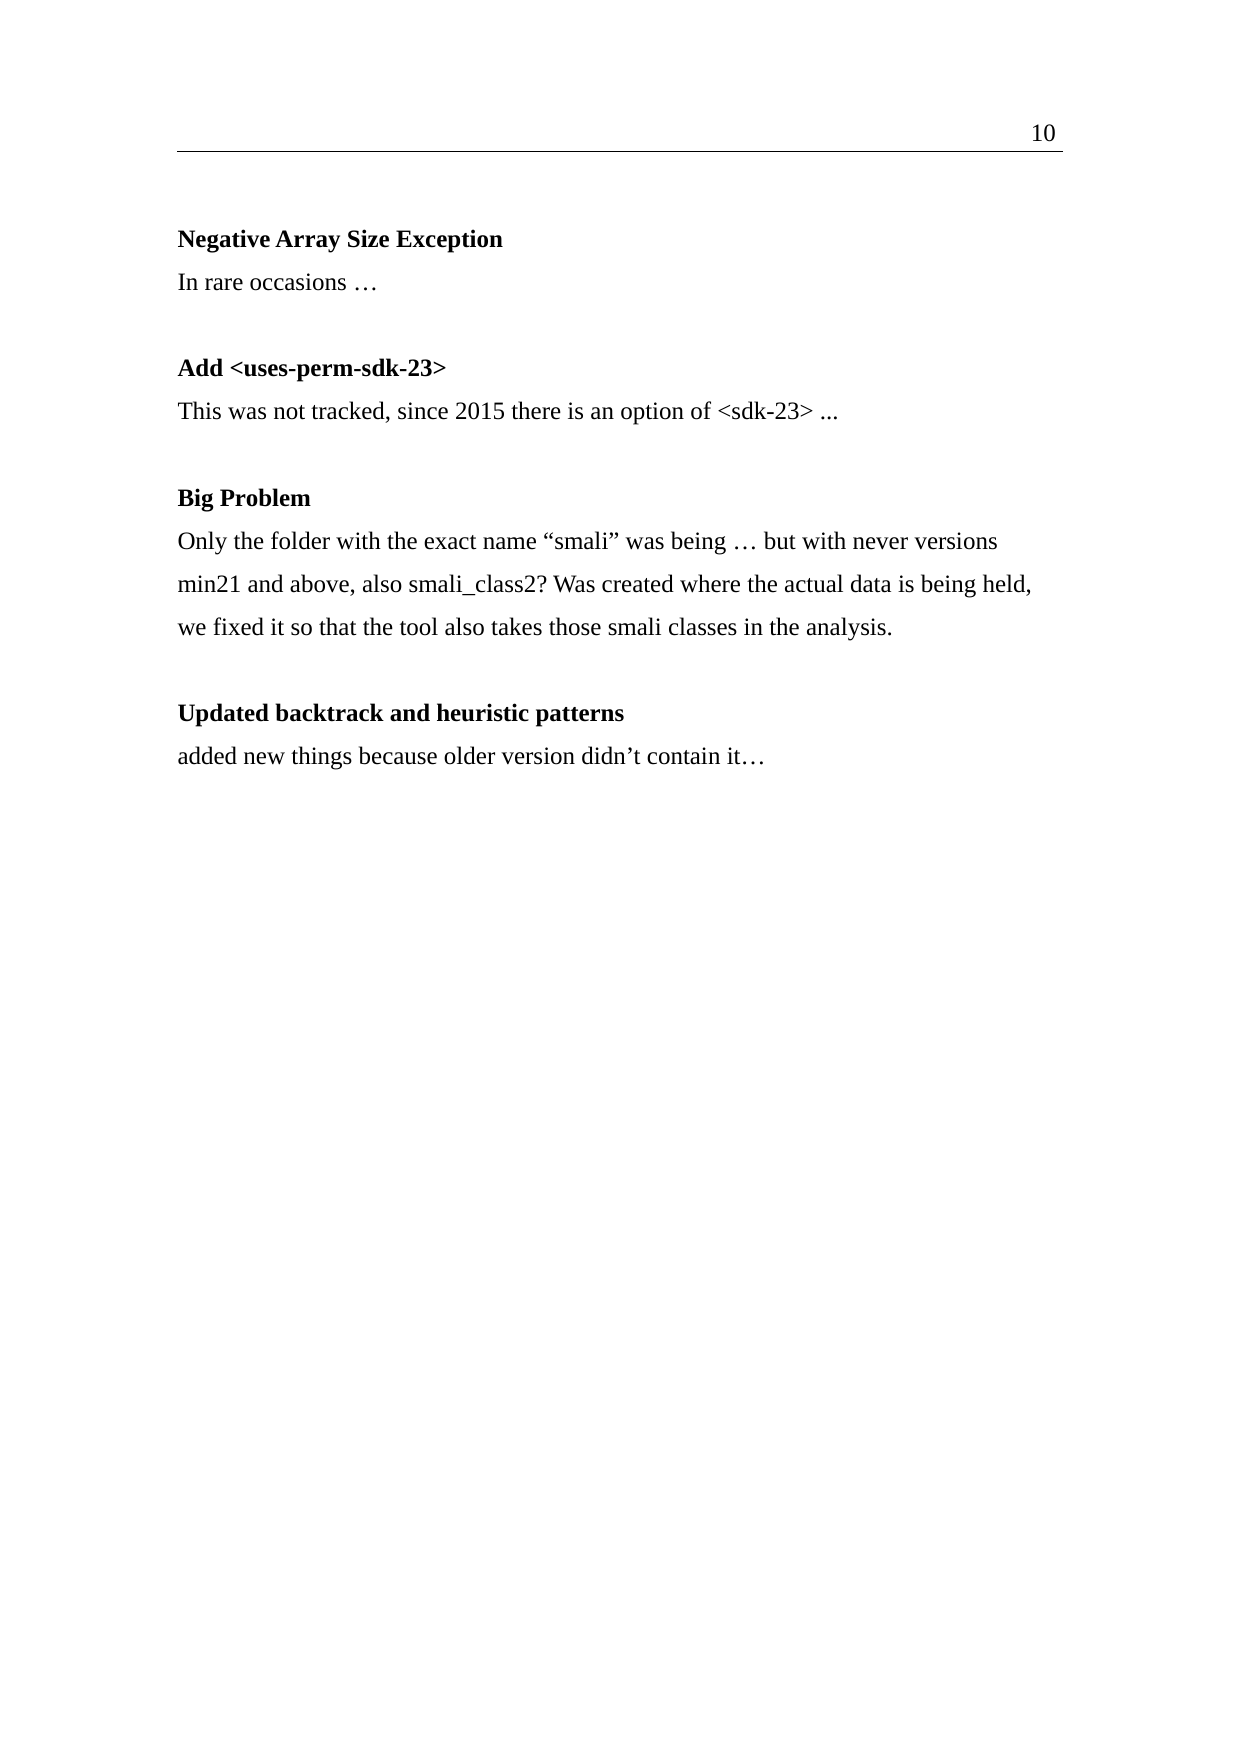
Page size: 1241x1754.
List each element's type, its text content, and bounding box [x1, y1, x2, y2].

text This was not tracked, since 2015 there is an option of <sdk-23> ... [177, 396, 1063, 425]
text Updated backtrack and heuristic patterns [177, 698, 1063, 727]
text added new things because older version didn’t contain it… [177, 741, 1063, 770]
text In rare occasions … [177, 267, 1063, 296]
text Add <uses-perm-sdk-23> [177, 353, 1063, 382]
text Only the folder with the exact name “smali” was being … but with never versions min21 and above, also smali_class2? Was created where the actual data is being held, we fixed it so that the tool also takes those smali classes in the analysis. [177, 526, 1063, 641]
text Negative Array Size Exception [177, 224, 1063, 253]
text Big Problem [177, 483, 1063, 511]
